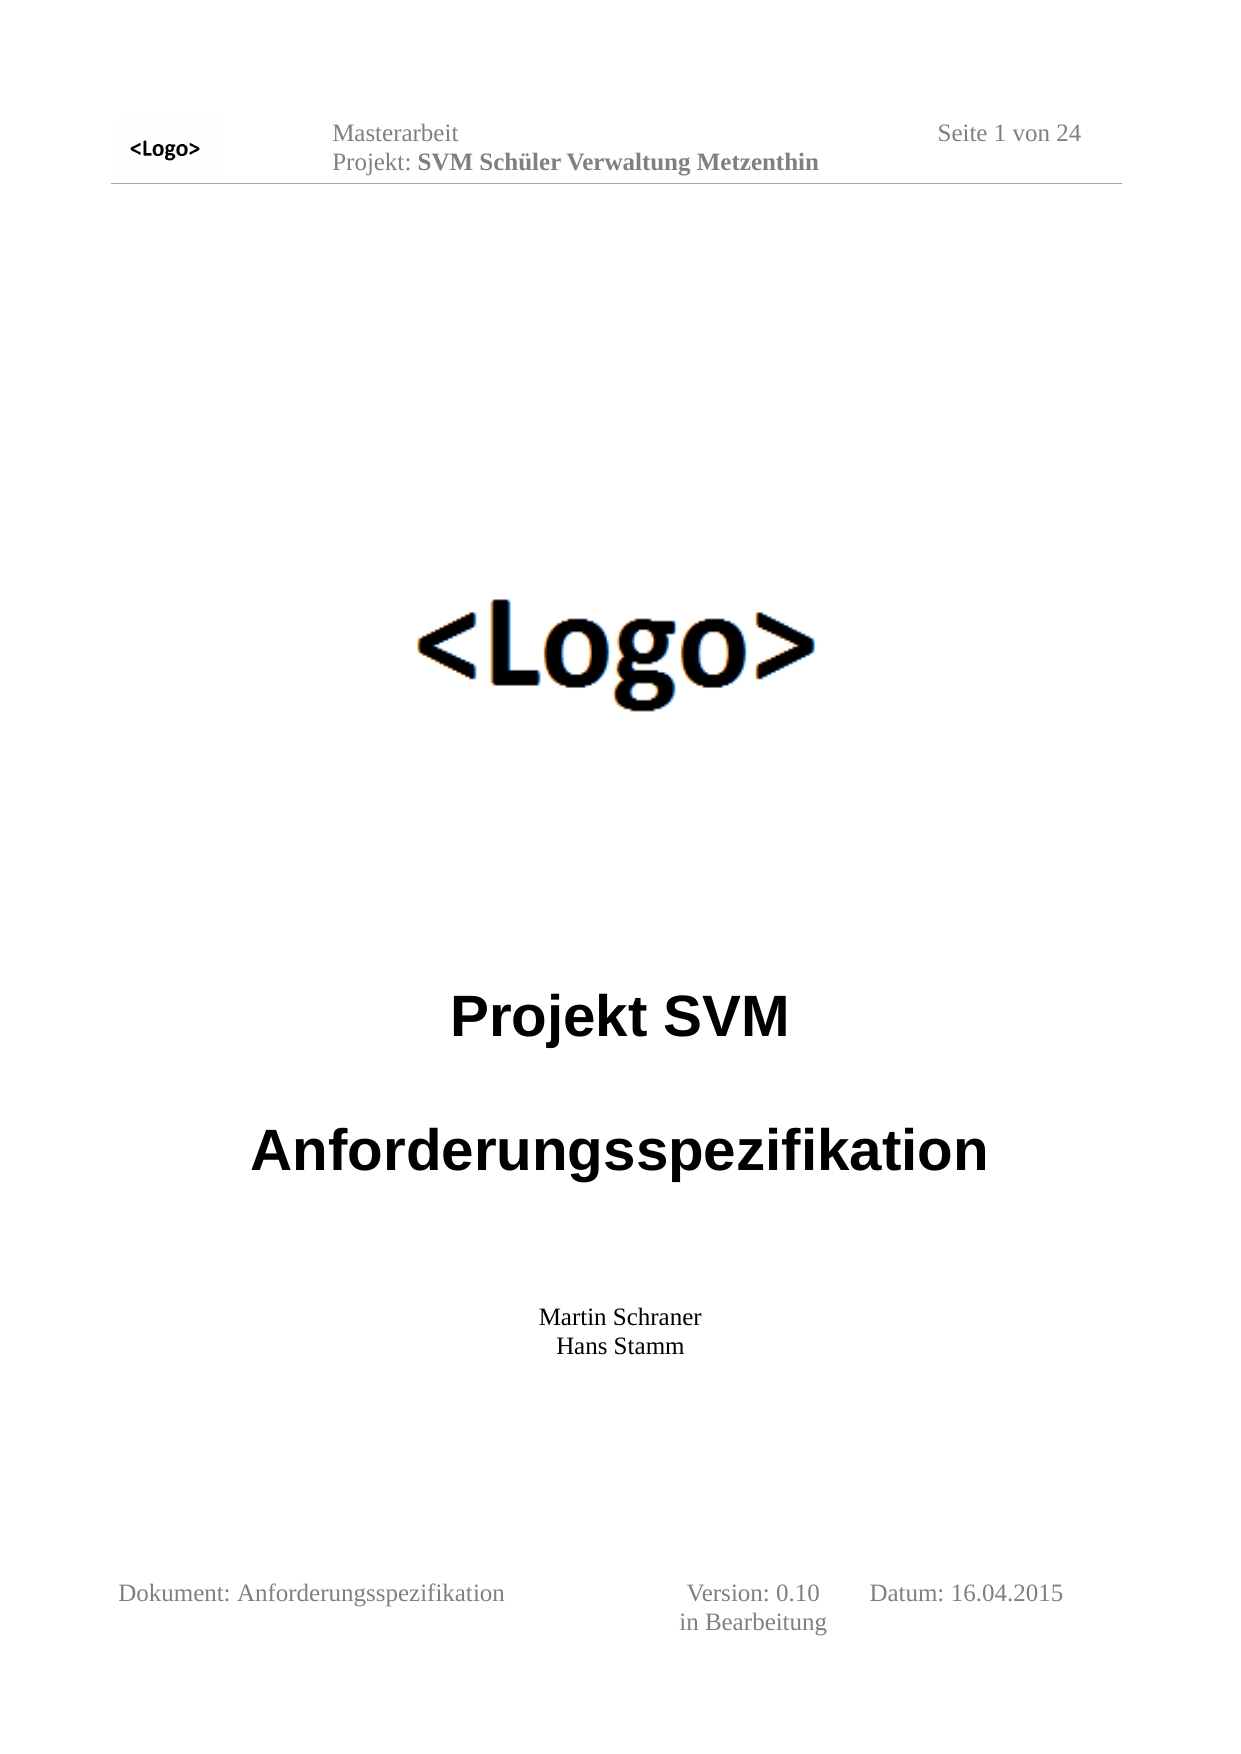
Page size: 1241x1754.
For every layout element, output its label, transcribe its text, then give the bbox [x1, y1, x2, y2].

title Projekt SVM Anforderungsspezifikation [118, 982, 1122, 1183]
picture [348, 472, 892, 842]
text Martin Schraner [118, 1302, 1122, 1331]
text Hans Stamm [118, 1331, 1122, 1360]
picture [118, 118, 224, 183]
